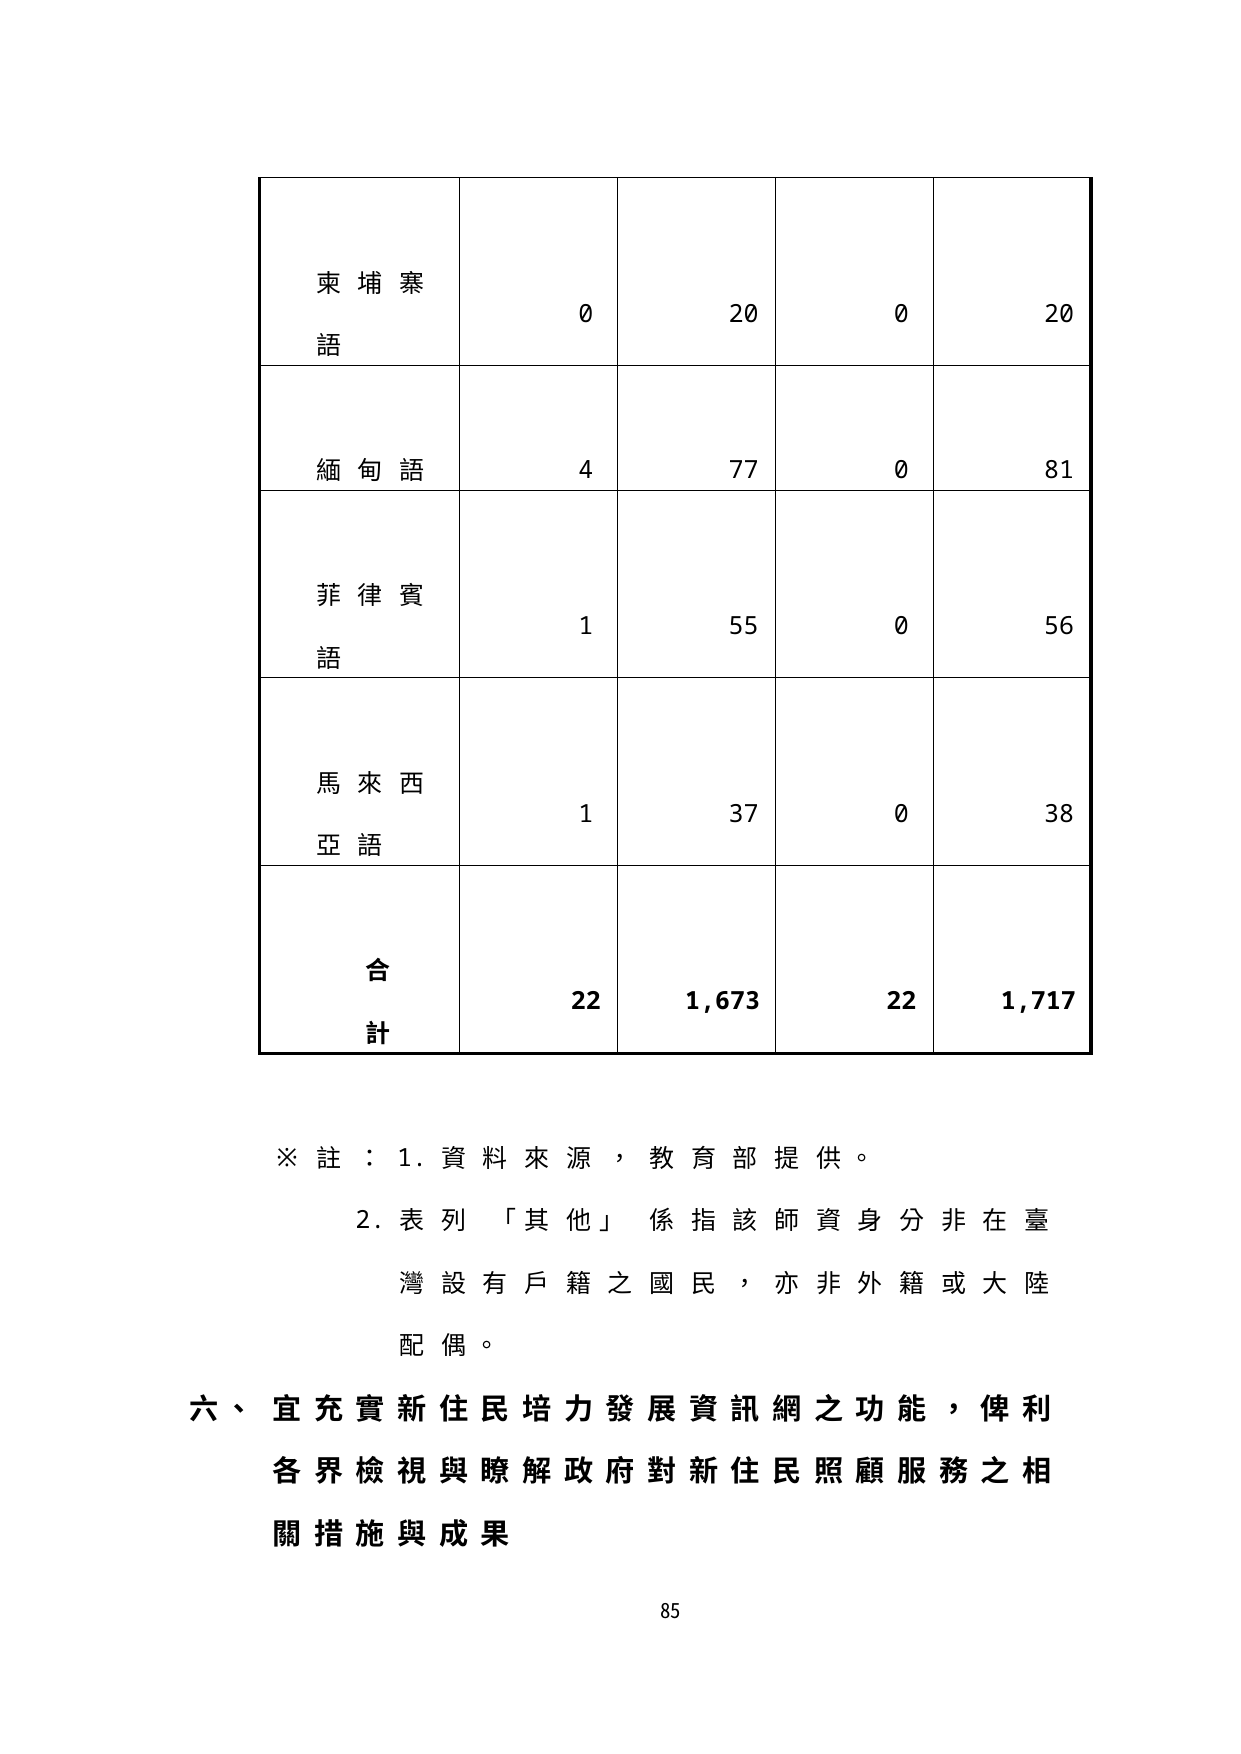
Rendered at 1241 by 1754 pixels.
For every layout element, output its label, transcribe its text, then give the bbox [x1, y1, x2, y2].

table_cell 1 [460, 678, 617, 865]
table_cell 20 [934, 178, 1089, 365]
table_cell 0 [776, 678, 933, 865]
table_cell 0 [776, 366, 933, 490]
table_cell 22 [460, 866, 617, 1052]
table_cell 緬甸語 [261, 366, 459, 490]
table_cell 20 [618, 178, 775, 365]
table_cell 38 [934, 678, 1089, 865]
table_cell 22 [776, 866, 933, 1052]
table_cell 合 計 [261, 866, 459, 1052]
text 2.表列「其他」係指該師資身分非在臺灣設有戶籍之國民，亦非外籍或大陸配偶。 [325, 1177, 1058, 1365]
text ※註：1.資料來源，教育部提供。 [248, 1115, 1058, 1177]
table_cell 馬來西亞語 [261, 678, 459, 865]
table_cell 0 [776, 178, 933, 365]
text 六、宜充實新住民培力發展資訊網之功能，俾利各界檢視與瞭解政府對新住民照顧服務之相關措施與成果 [183, 1365, 1058, 1552]
table_cell 1,673 [618, 866, 775, 1052]
table_cell 1 [460, 491, 617, 677]
table_cell 菲律賓語 [261, 491, 459, 677]
table_cell 柬埔寨語 [261, 178, 459, 365]
table_cell 77 [618, 366, 775, 490]
table_cell 0 [460, 178, 617, 365]
table_cell 0 [776, 491, 933, 677]
table_cell 81 [934, 366, 1089, 490]
table_cell 37 [618, 678, 775, 865]
table_cell 4 [460, 366, 617, 490]
table_cell 56 [934, 491, 1089, 677]
table_cell 1,717 [934, 866, 1089, 1052]
table_cell 55 [618, 491, 775, 677]
